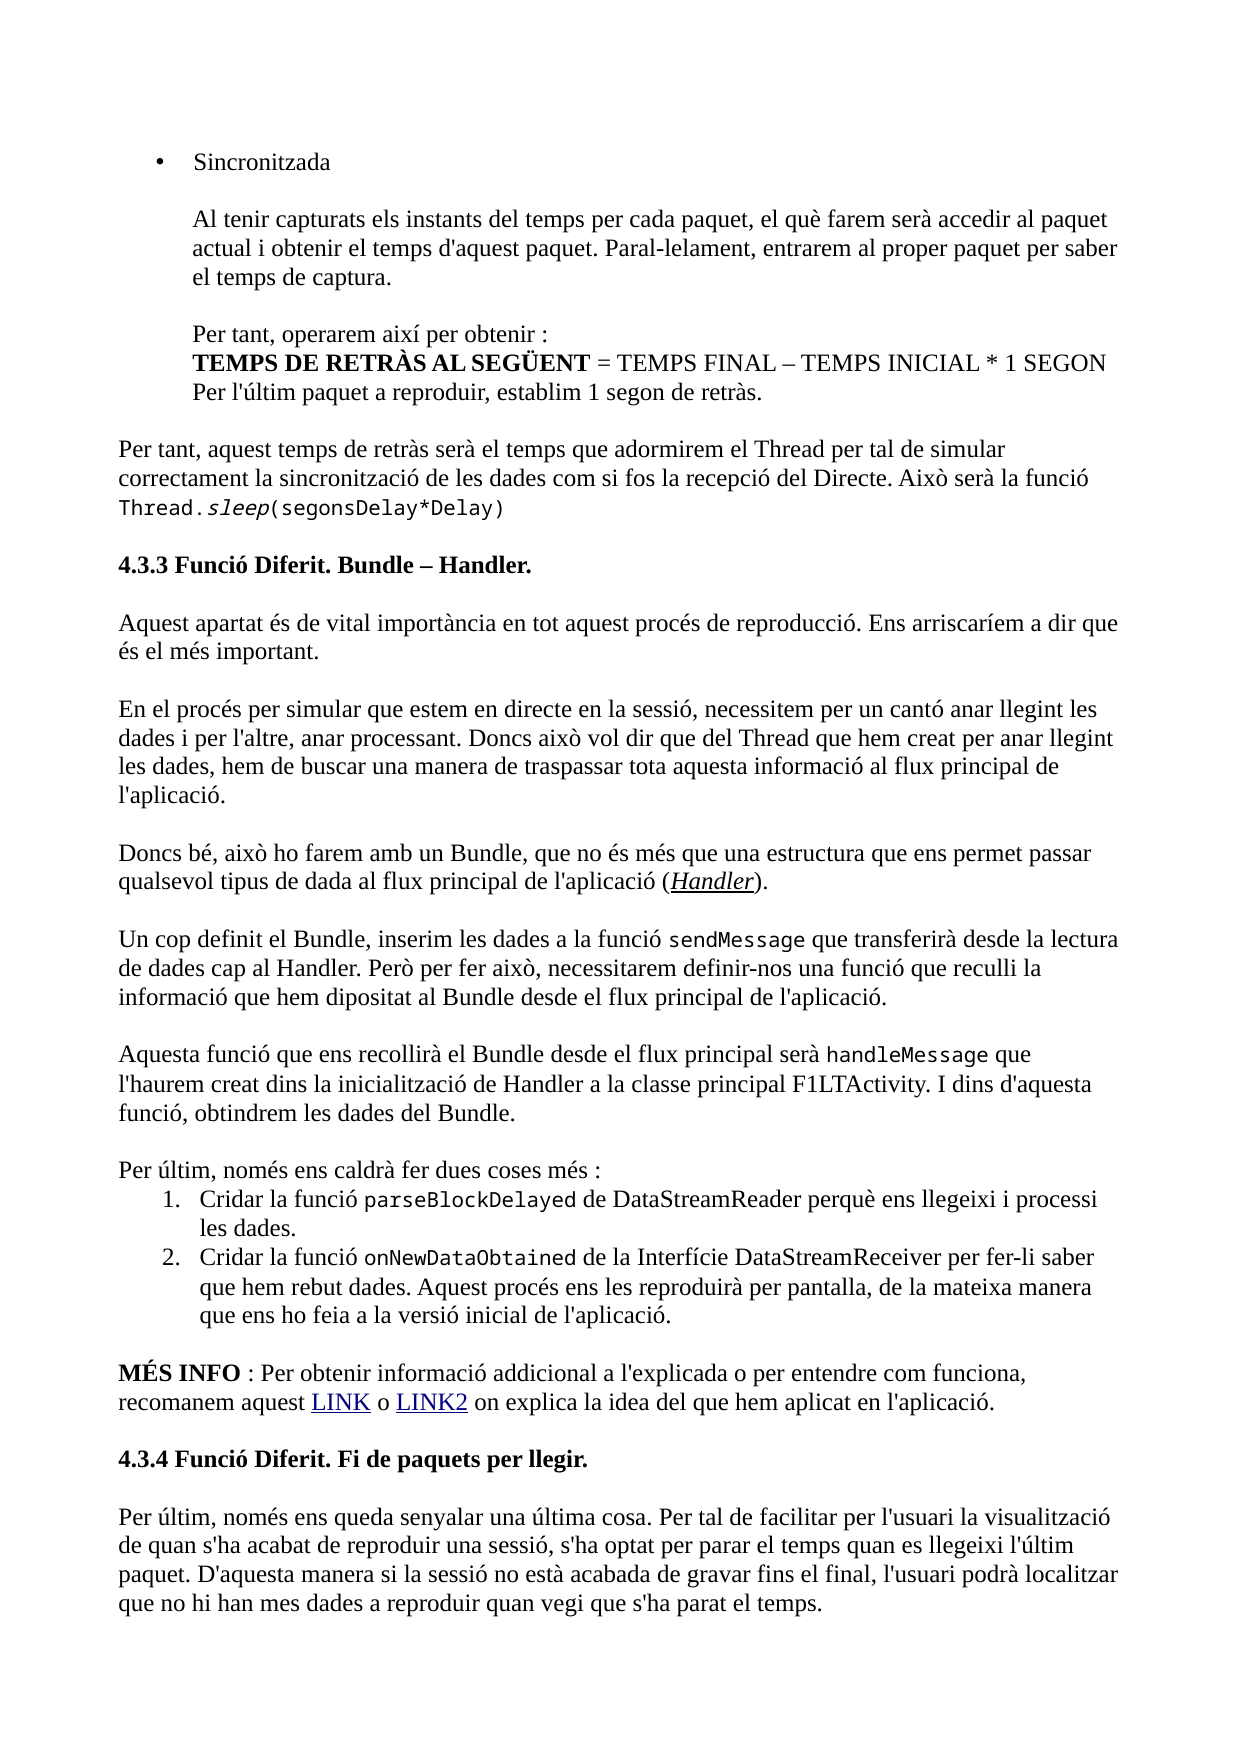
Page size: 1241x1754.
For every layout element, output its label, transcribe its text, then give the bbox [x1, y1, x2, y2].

text Aquest apartat és de vital importància en tot aquest procés de reproducció. Ens arriscaríem a dir que és el més important. [118, 608, 1122, 665]
text TEMPS DE RETRÀS AL SEGÜENT = TEMPS FINAL – TEMPS INICIAL * 1 SEGON [118, 348, 1122, 377]
list Cridar la funció parseBlockDelayed de DataStreamReader perquè ens llegeixi i processi les dades. [162, 1184, 1122, 1242]
text Un cop definit el Bundle, inserim les dades a la funció sendMessage que transferirà desde la lectura de dades cap al Handler. Però per fer això, necessitarem definir-nos una funció que reculli la informació que hem dipositat al Bundle desde el flux principal de l'aplicació. [118, 924, 1122, 1011]
text En el procés per simular que estem en directe en la sessió, necessitem per un cantó anar llegint les dades i per l'altre, anar processant. Doncs això vol dir que del Thread que hem creat per anar llegint les dades, hem de buscar una manera de traspassar tota aquesta informació al flux principal de l'aplicació. [118, 694, 1122, 809]
text Doncs bé, això ho farem amb un Bundle, que no és més que una estructura que ens permet passar qualsevol tipus de dada al flux principal de l'aplicació (Handler). [118, 838, 1122, 895]
list Sincronitzada [156, 147, 1122, 176]
list Cridar la funció onNewDataObtained de la Interfície DataStreamReceiver per fer-li saber que hem rebut dades. Aquest procés ens les reproduirà per pantalla, de la mateixa manera que ens ho feia a la versió inicial de l'aplicació. [162, 1242, 1122, 1329]
text Per últim, només ens caldrà fer dues coses més : [118, 1155, 1122, 1184]
text Per últim, només ens queda senyalar una última cosa. Per tal de facilitar per l'usuari la visualització de quan s'ha acabat de reproduir una sessió, s'ha optat per parar el temps quan es llegeixi l'últim paquet. D'aquesta manera si la sessió no està acabada de gravar fins el final, l'usuari podrà localitzar que no hi han mes dades a reproduir quan vegi que s'ha parat el temps. [118, 1473, 1122, 1617]
text 4.3.3 Funció Diferit. Bundle – Handler. [118, 550, 1122, 579]
text MÉS INFO : Per obtenir informació addicional a l'explicada o per entendre com funciona, recomanem aquest LINK o LINK2 on explica la idea del que hem aplicat en l'aplicació. [118, 1358, 1122, 1416]
text 4.3.4 Funció Diferit. Fi de paquets per llegir. [118, 1444, 1122, 1473]
text Per tant, operarem així per obtenir : [118, 319, 1122, 348]
text Aquesta funció que ens recollirà el Bundle desde el flux principal serà handleMessage que l'haurem creat dins la inicialització de Handler a la classe principal F1LTActivity. I dins d'aquesta funció, obtindrem les dades del Bundle. [118, 1039, 1122, 1127]
text Al tenir capturats els instants del temps per cada paquet, el què farem serà accedir al paquet actual i obtenir el temps d'aquest paquet. Paral-lelament, entrarem al proper paquet per saber el temps de captura. [118, 204, 1122, 291]
text Per l'últim paquet a reproduir, establim 1 segon de retràs. [118, 377, 1122, 406]
text Per tant, aquest temps de retràs serà el temps que adormirem el Thread per tal de simular correctament la sincronització de les dades com si fos la recepció del Directe. Això serà la funció Thread.sleep(segonsDelay*Delay) [118, 434, 1122, 521]
